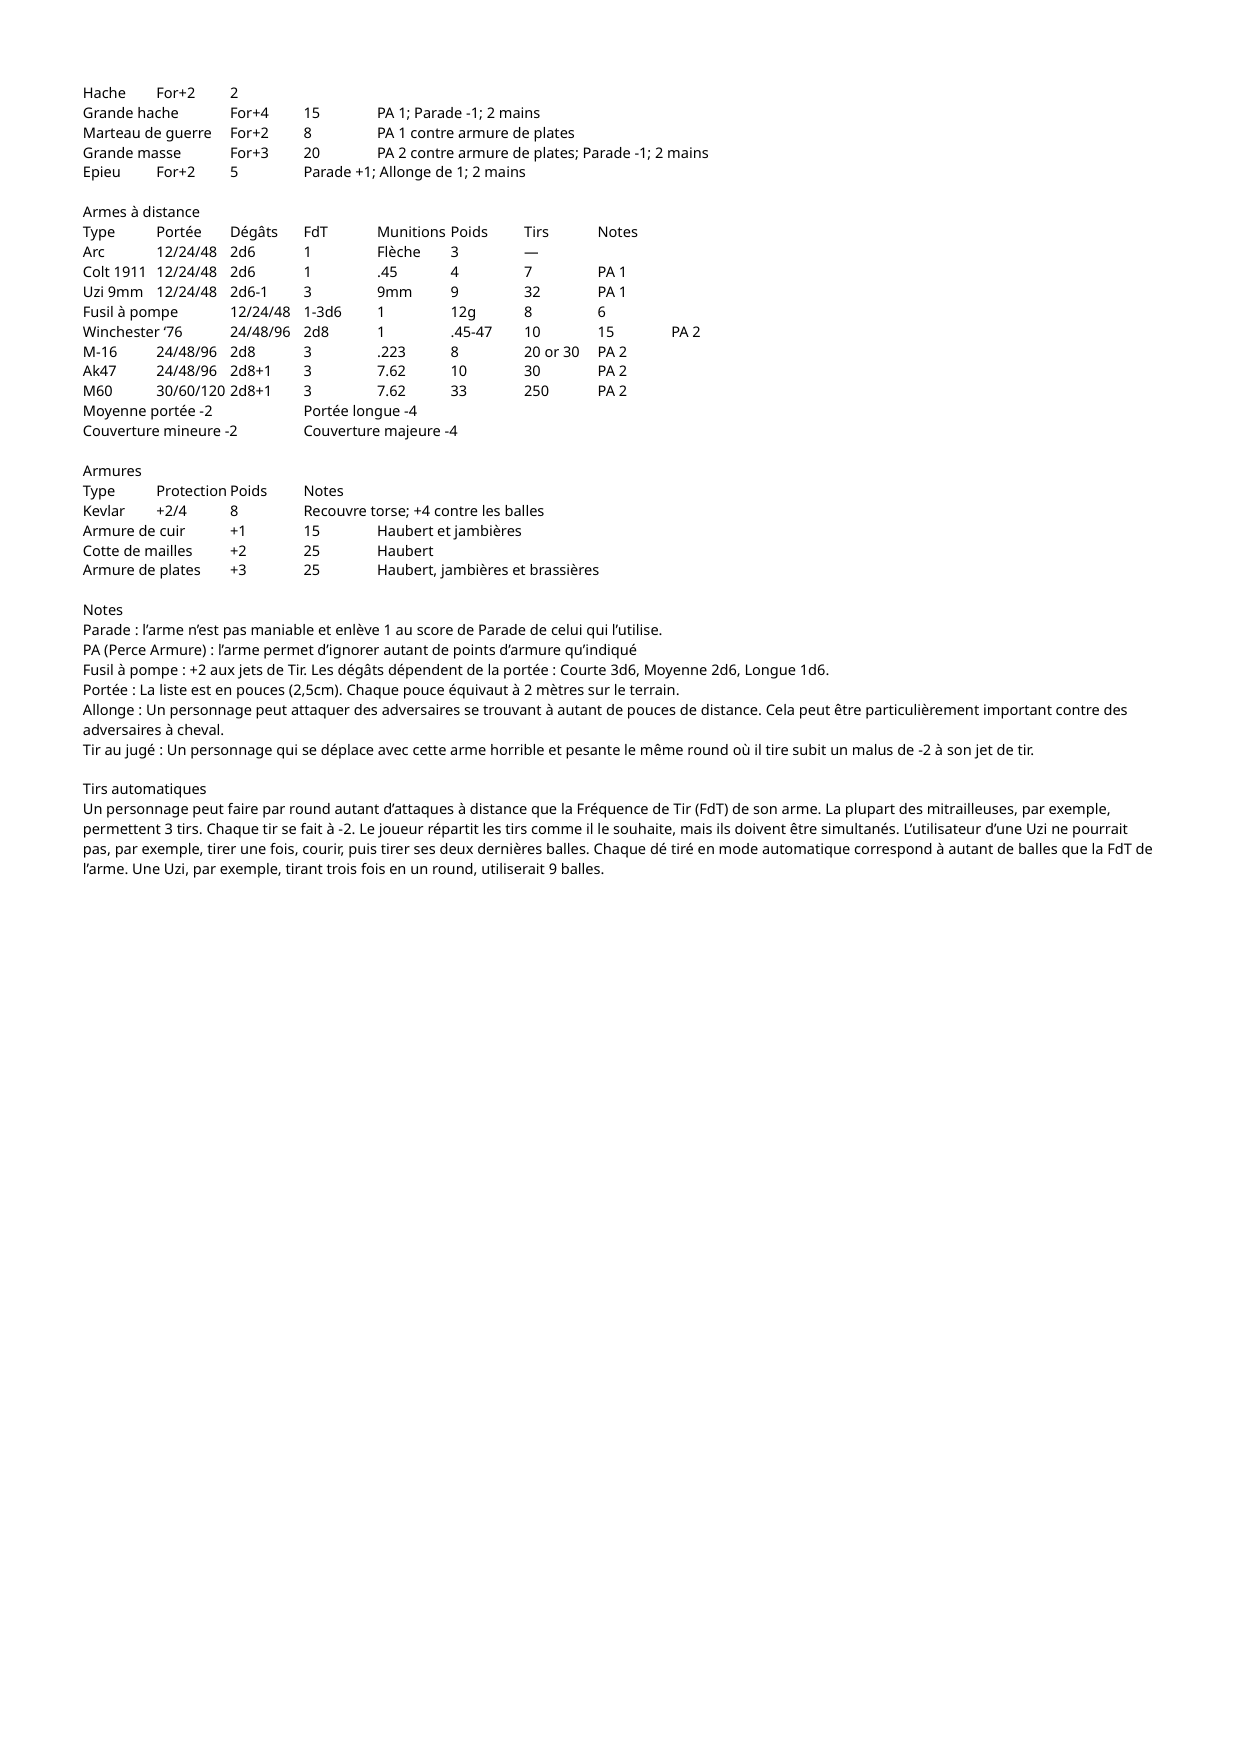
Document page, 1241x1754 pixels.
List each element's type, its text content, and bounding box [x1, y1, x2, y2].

text Fusil à pompe : +2 aux jets de Tir. Les dégâts dépendent de la portée : Courte 3d6, Moyenne 2d6, Longue 1d6. [83, 660, 1157, 679]
text M-16 24/48/96 2d8 3 .223 8 20 or 30 PA 2 [83, 341, 1157, 361]
text Moyenne portée -2 Portée longue -4 [83, 401, 1157, 421]
text Grande hache For+4 15 PA 1; Parade -1; 2 mains [83, 103, 1157, 122]
text Notes [83, 600, 1157, 620]
text Kevlar +2/4 8 Recouvre torse; +4 contre les balles [83, 501, 1157, 520]
text Cotte de mailles +2 25 Haubert [83, 540, 1157, 560]
text Hache For+2 2 [83, 83, 1157, 103]
text Tir au jugé : Un personnage qui se déplace avec cette arme horrible et pesante le même round où il tire subit un malus de -2 à son jet de tir. [83, 739, 1157, 759]
text Allonge : Un personnage peut attaquer des adversaires se trouvant à autant de pouces de distance. Cela peut être particulièrement important contre des adversaires à cheval. [83, 699, 1157, 739]
text Type Portée Dégâts FdT Munitions Poids Tirs Notes [83, 222, 1157, 242]
text Tirs automatiques [83, 779, 1157, 799]
text Marteau de guerre For+2 8 PA 1 contre armure de plates [83, 122, 1157, 142]
text Armure de cuir +1 15 Haubert et jambières [83, 520, 1157, 540]
text Fusil à pompe 12/24/48 1-3d6 1 12g 8 6 [83, 302, 1157, 321]
text Couverture mineure -2 Couverture majeure -4 [83, 421, 1157, 441]
text Arc 12/24/48 2d6 1 Flèche 3 — [83, 242, 1157, 262]
text Grande masse For+3 20 PA 2 contre armure de plates; Parade -1; 2 mains [83, 142, 1157, 162]
text Portée : La liste est en pouces (2,5cm). Chaque pouce équivaut à 2 mètres sur le terrain. [83, 679, 1157, 699]
text Uzi 9mm 12/24/48 2d6-1 3 9mm 9 32 PA 1 [83, 282, 1157, 302]
text Armures [83, 461, 1157, 481]
text Armes à distance [83, 202, 1157, 222]
text Ak47 24/48/96 2d8+1 3 7.62 10 30 PA 2 [83, 361, 1157, 381]
text Winchester ‘76 24/48/96 2d8 1 .45-47 10 15 PA 2 [83, 321, 1157, 341]
text Un personnage peut faire par round autant d’attaques à distance que la Fréquence de Tir (FdT) de son arme. La plupart des mitrailleuses, par exemple, permettent 3 tirs. Chaque tir se fait à -2. Le joueur répartit les tirs comme il le souhaite, mais ils doivent être simultanés. L’utilisateur d’une Uzi ne pourrait pas, par exemple, tirer une fois, courir, puis tirer ses deux dernières balles. Chaque dé tiré en mode automatique correspond à autant de balles que la FdT de l’arme. Une Uzi, par exemple, tirant trois fois en un round, utiliserait 9 balles. [83, 799, 1157, 878]
text M60 30/60/120 2d8+1 3 7.62 33 250 PA 2 [83, 381, 1157, 401]
text PA (Perce Armure) : l’arme permet d’ignorer autant de points d’armure qu’indiqué [83, 640, 1157, 660]
text Colt 1911 12/24/48 2d6 1 .45 4 7 PA 1 [83, 262, 1157, 282]
text Armure de plates +3 25 Haubert, jambières et brassières [83, 560, 1157, 580]
text Type Protection Poids Notes [83, 481, 1157, 501]
text Parade : l’arme n’est pas maniable et enlève 1 au score de Parade de celui qui l’utilise. [83, 620, 1157, 640]
text Epieu For+2 5 Parade +1; Allonge de 1; 2 mains [83, 162, 1157, 182]
